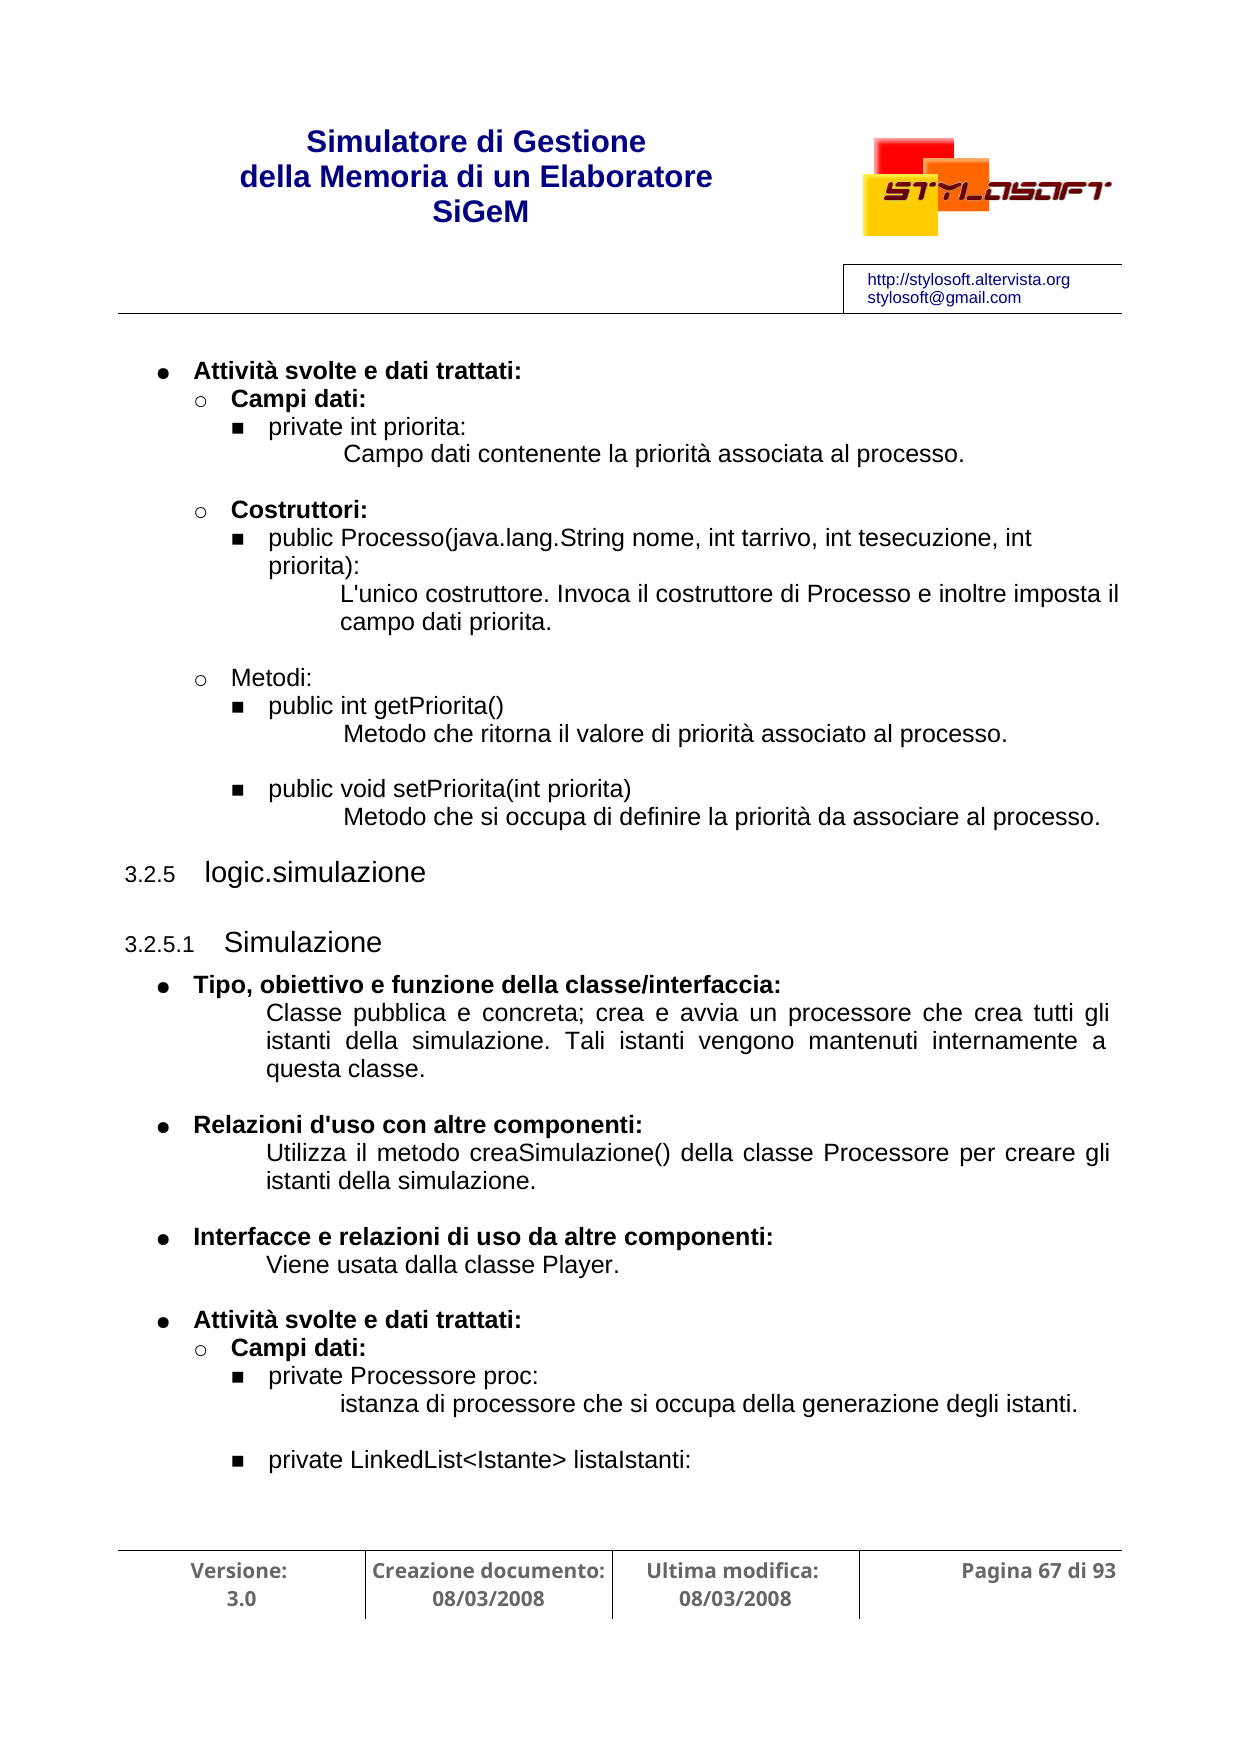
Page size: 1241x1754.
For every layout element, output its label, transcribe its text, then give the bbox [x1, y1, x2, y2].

list Campi dati: [193, 1334, 1122, 1362]
list private LinkedList<Istante> listaIstanti: [231, 1446, 1122, 1474]
list private int priorita: [231, 412, 1122, 440]
text L'unico costruttore. Invoca il costruttore di Processo e inoltre imposta il campo dati priorita. [118, 580, 1122, 636]
list private Processore proc: [231, 1362, 1122, 1390]
list public int getPriorita() [231, 692, 1122, 719]
list Classe pubblica e concreta; crea e avvia un processore che crea tutti gli istanti della simulazione. Tali istanti vengono mantenuti internamente a questa classe. [156, 999, 1122, 1083]
list Campi dati: [193, 384, 1122, 412]
picture [848, 123, 1117, 247]
subtitle logic.simulazione [118, 856, 1122, 889]
list Costruttori: [193, 496, 1122, 524]
subtitle Simulazione [118, 926, 1122, 959]
list Interfacce e relazioni di uso da altre componenti: [156, 1223, 1122, 1251]
list Utilizza il metodo creaSimulazione() della classe Processore per creare gli istanti della simulazione. [156, 1139, 1122, 1195]
list Attività svolte e dati trattati: [156, 1306, 1122, 1334]
text istanza di processore che si occupa della generazione degli istanti. [118, 1390, 1122, 1418]
list public Processo(java.lang.String nome, int tarrivo, int tesecuzione, int priorita): [231, 524, 1122, 580]
list Metodi: [193, 664, 1122, 692]
list Campo dati contenente la priorità associata al processo. [306, 440, 1122, 468]
list Relazioni d'uso con altre componenti: [156, 1111, 1122, 1139]
list Attività svolte e dati trattati: [156, 357, 1122, 384]
list public void setPriorita(int priorita) [231, 775, 1122, 803]
list Metodo che si occupa di definire la priorità da associare al processo. [306, 803, 1122, 831]
list Tipo, obiettivo e funzione della classe/interfaccia: [156, 971, 1122, 999]
list Metodo che ritorna il valore di priorità associato al processo. [306, 719, 1122, 747]
list Viene usata dalla classe Player. [156, 1251, 1122, 1278]
